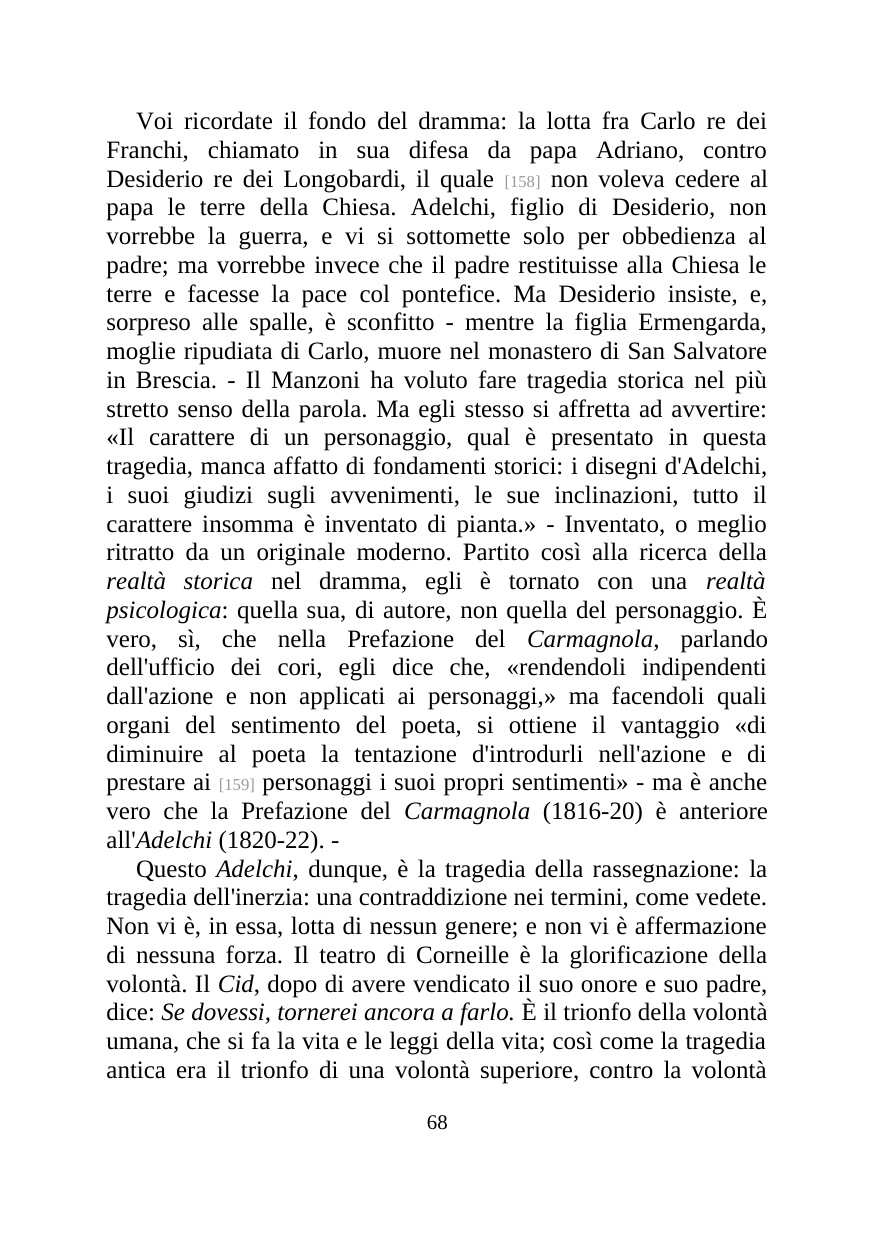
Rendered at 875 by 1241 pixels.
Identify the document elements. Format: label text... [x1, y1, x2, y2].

text Voi ricordate il fondo del dramma: la lotta fra Carlo re dei Franchi, chiamato in sua difesa da papa Adriano, contro Desiderio re dei Longobardi, il quale [158] non voleva cedere al papa le terre della Chiesa. Adelchi, figlio di Desiderio, non vorrebbe la guerra, e vi si sottomette solo per obbedienza al padre; ma vorrebbe invece che il padre restituisse alla Chiesa le terre e facesse la pace col pontefice. Ma Desiderio insiste, e, sorpreso alle spalle, è sconfitto - mentre la figlia Ermengarda, moglie ripudiata di Carlo, muore nel monastero di San Salvatore in Brescia. - Il Manzoni ha voluto fare tragedia storica nel più stretto senso della parola. Ma egli stesso si affretta ad avvertire: «Il carattere di un personaggio, qual è presentato in questa tragedia, manca affatto di fondamenti storici: i disegni d'Adelchi, i suoi giudizi sugli avvenimenti, le sue inclinazioni, tutto il carattere insomma è inventato di pianta.» - Inventato, o meglio ritratto da un originale moderno. Partito così alla ricerca della realtà storica nel dramma, egli è tornato con una realtà psicologica: quella sua, di autore, non quella del personaggio. È vero, sì, che nella Prefazione del Carmagnola, parlando dell'ufficio dei cori, egli dice che, «rendendoli indipendenti dall'azione e non applicati ai personaggi,» ma facendoli quali organi del sentimento del poeta, si ottiene il vantaggio «di diminuire al poeta la tentazione d'introdurli nell'azione e di prestare ai [159] personaggi i suoi propri sentimenti» - ma è anche vero che la Prefazione del Carmagnola (1816-20) è anteriore all'Adelchi (1820-22). - [106, 106, 768, 854]
text Questo Adelchi, dunque, è la tragedia della rassegnazione: la tragedia dell'inerzia: una contraddizione nei termini, come vedete. Non vi è, in essa, lotta di nessun genere; e non vi è affermazione di nessuna forza. Il teatro di Corneille è la glorificazione della volontà. Il Cid, dopo di avere vendicato il suo onore e suo padre, dice: Se dovessi, tornerei ancora a farlo. È il trionfo della volontà umana, che si fa la vita e le leggi della vita; così come la tragedia antica era il trionfo di una volontà superiore, contro la volontà [106, 854, 768, 1084]
